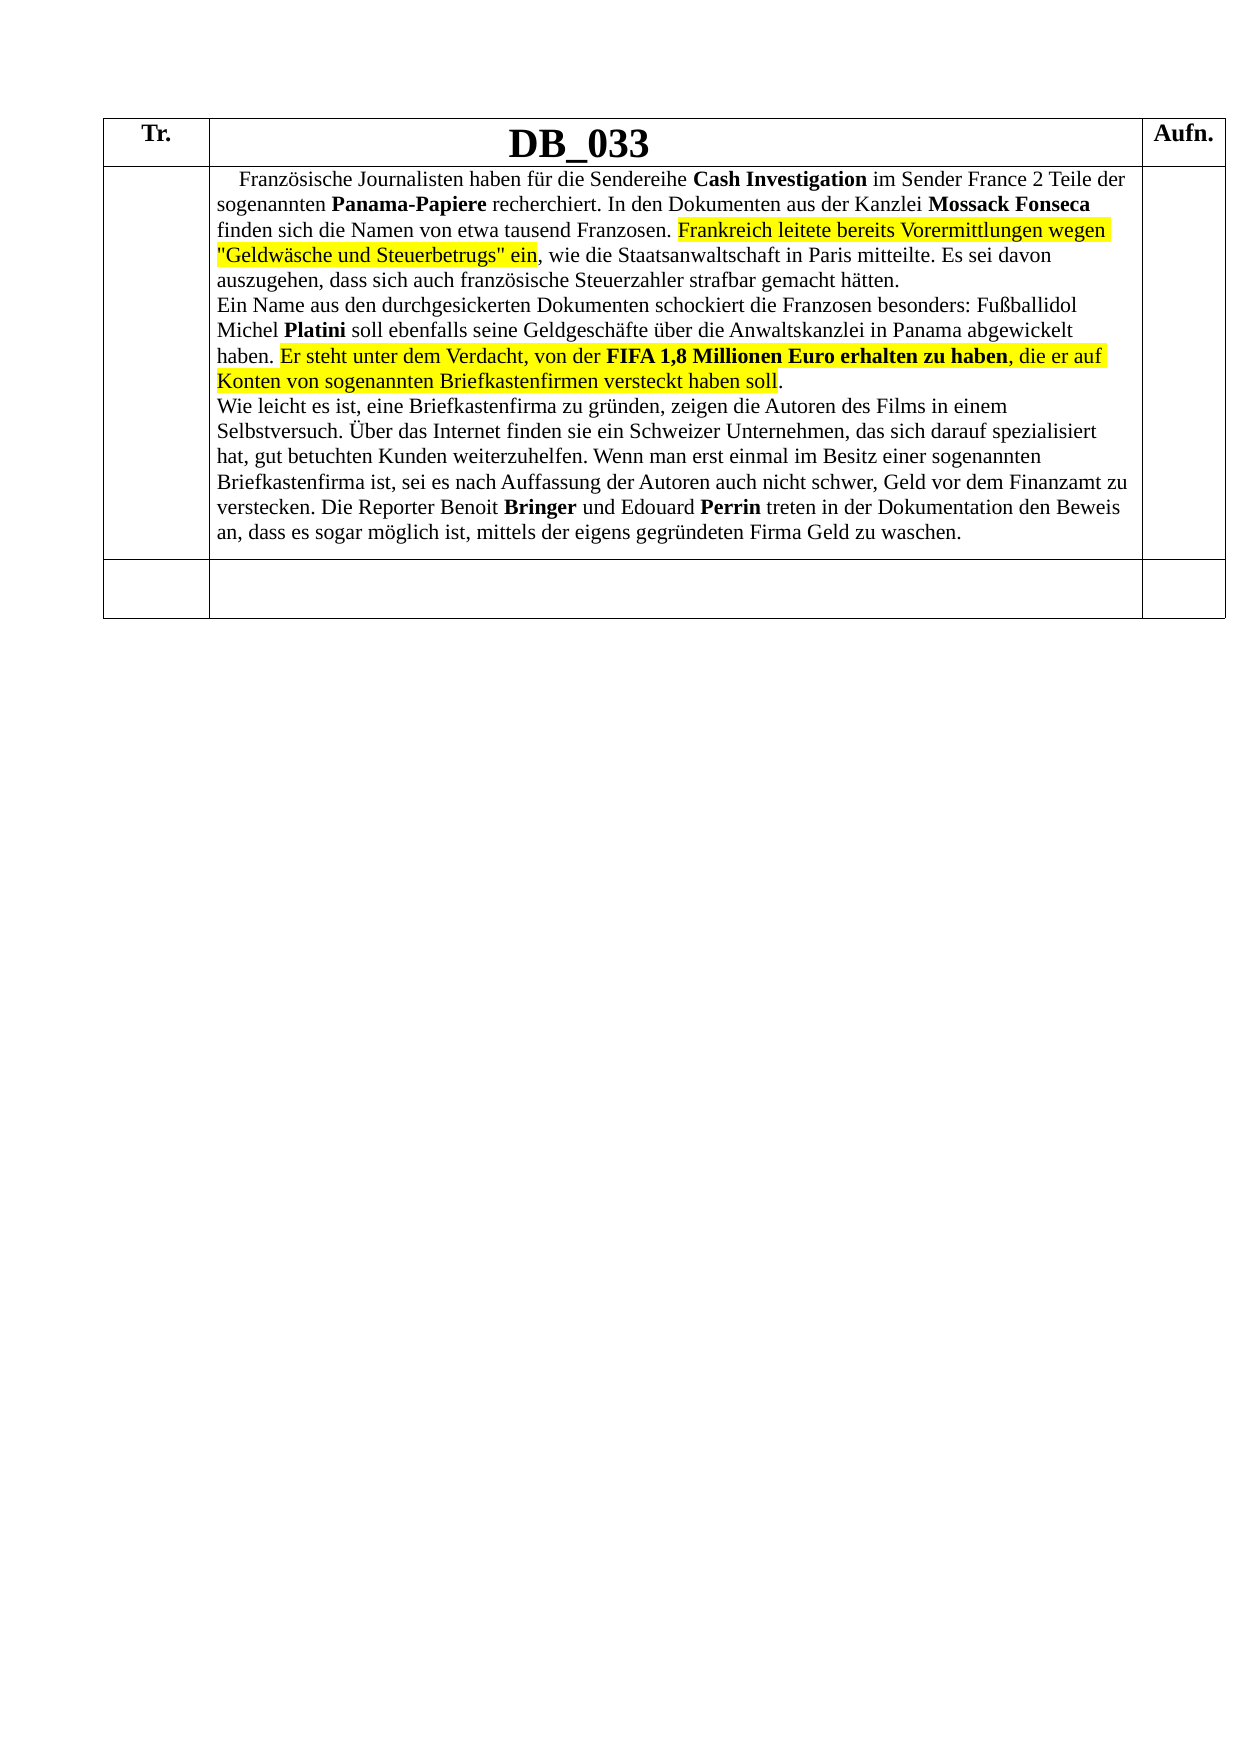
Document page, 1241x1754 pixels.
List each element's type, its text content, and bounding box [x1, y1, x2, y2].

table_header Tr. [104, 119, 209, 166]
table_cell [104, 167, 209, 559]
table_cell Französische Journalisten haben für die Sendereihe Cash Investigation im Sender France 2 Teile der sogenannten Panama-Papiere recherchiert. In den Dokumenten aus der Kanzlei Mossack Fonseca finden sich die Namen von etwa tausend Franzosen. Frankreich leitete bereits Vorermittlungen wegen "Geldwäsche und Steuerbetrugs" ein, wie die Staatsanwaltschaft in Paris mitteilte. Es sei davon auszugehen, dass sich auch französische Steuerzahler strafbar gemacht hätten. Ein Name aus den durchgesickerten Dokumenten schockiert die Franzosen besonders: Fußballidol Michel Platini soll ebenfalls seine Geldgeschäfte über die Anwaltskanzlei in Panama abgewickelt haben. Er steht unter dem Verdacht, von der FIFA 1,8 Millionen Euro erhalten zu haben, die er auf Konten von sogenannten Briefkastenfirmen versteckt haben soll. Wie leicht es ist, eine Briefkastenfirma zu gründen, zeigen die Autoren des Films in einem Selbstversuch. Über das Internet finden sie ein Schweizer Unternehmen, das sich darauf spezialisiert hat, gut betuchten Kunden weiterzuhelfen. Wenn man erst einmal im Besitz einer sogenannten Briefkastenfirma ist, sei es nach Auffassung der Autoren auch nicht schwer, Geld vor dem Finanzamt zu verstecken. Die Reporter Benoit Bringer und Edouard Perrin treten in der Dokumentation den Beweis an, dass es sogar möglich ist, mittels der eigens gegründeten Firma Geld zu waschen. [210, 167, 1142, 559]
table_cell [1143, 560, 1225, 618]
table_header DB_033 [210, 119, 1142, 166]
table_cell [210, 560, 1142, 618]
table_cell [104, 560, 209, 618]
table_cell [1143, 167, 1225, 559]
table_header Aufn. [1143, 119, 1225, 166]
